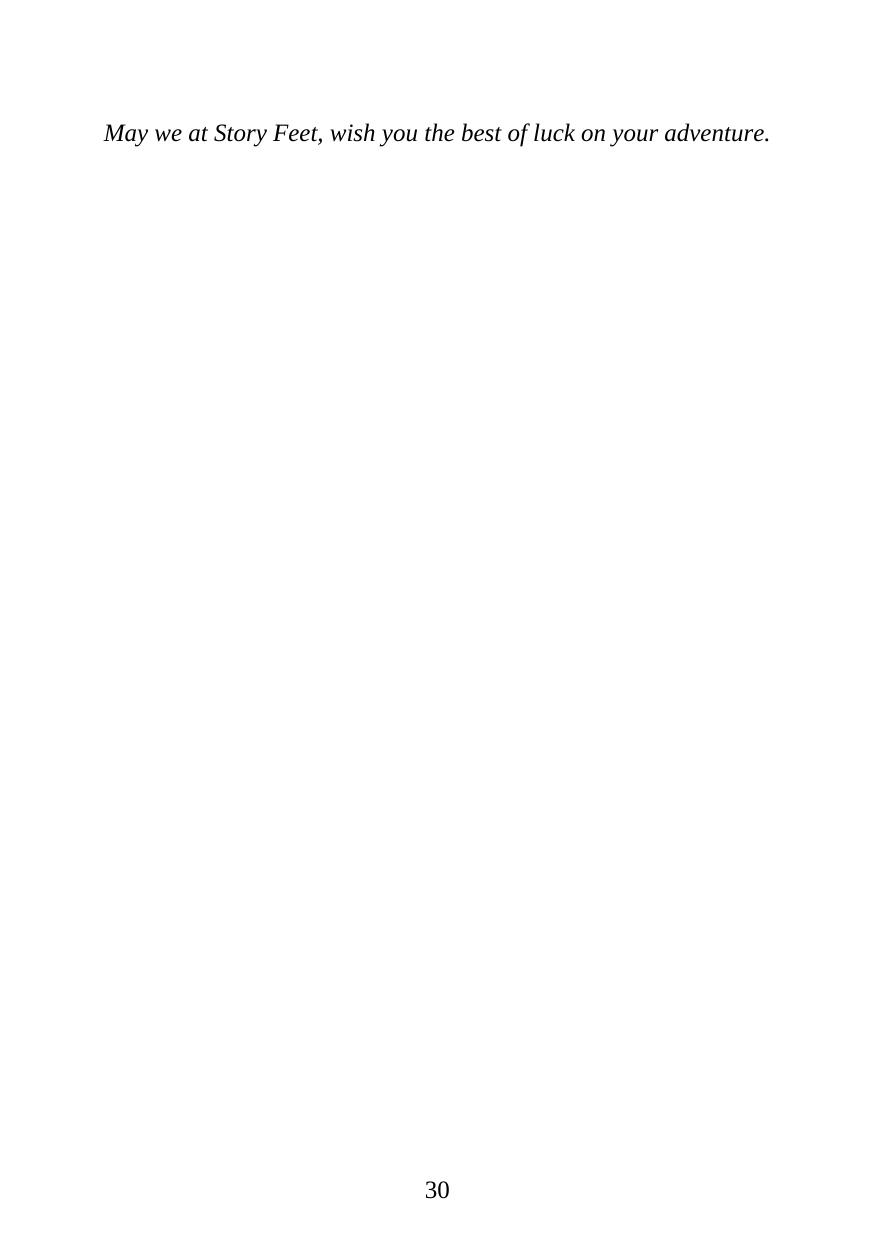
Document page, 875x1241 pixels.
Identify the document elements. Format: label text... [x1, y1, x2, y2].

text May we at Story Feet, wish you the best of luck on your adventure. [71, 118, 803, 146]
